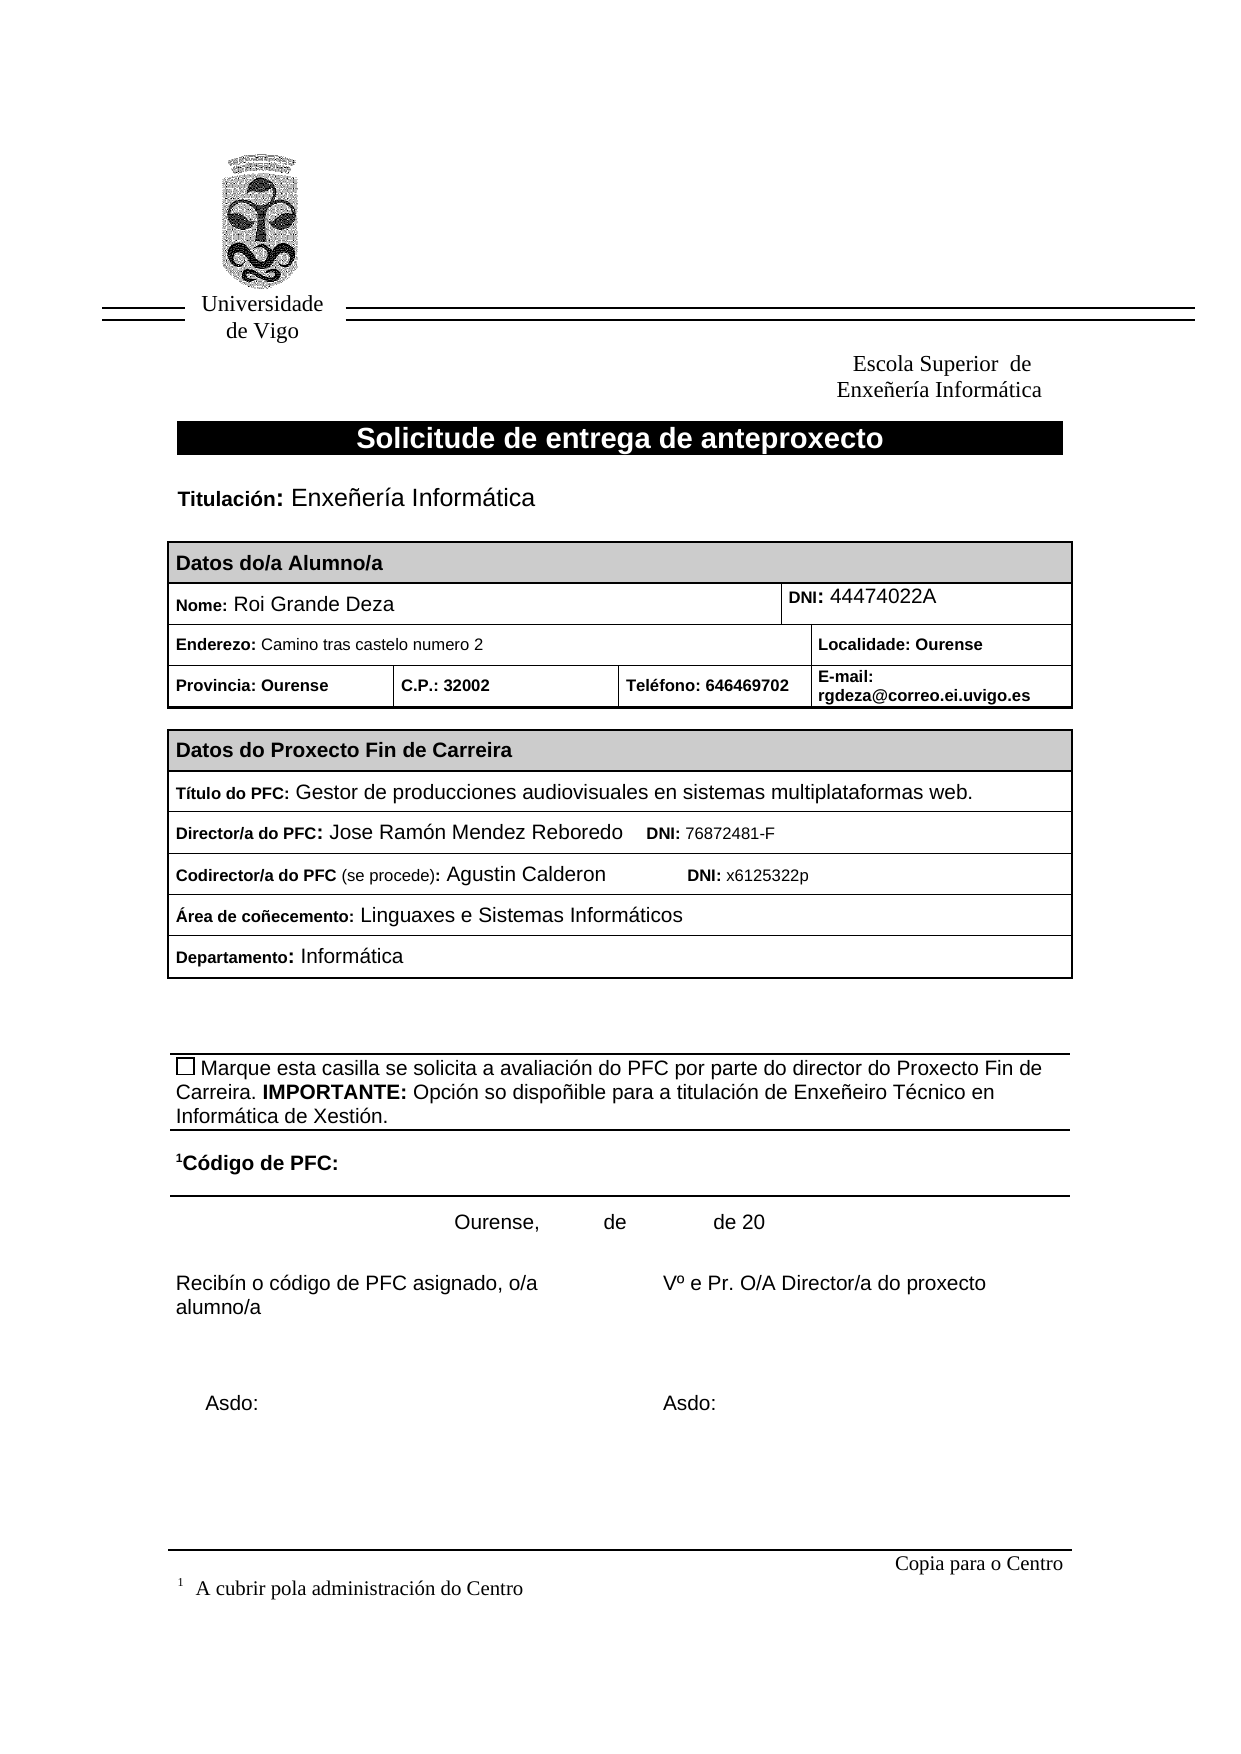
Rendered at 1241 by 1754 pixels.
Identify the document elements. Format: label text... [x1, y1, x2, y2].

table_cell Recibín o código de PFC asignado, o/a alumno/a Asdo: [168, 1271, 618, 1418]
table_cell DNI: 44474022A [782, 584, 1071, 624]
text Titulación: Enxeñería Informática [177, 483, 1063, 512]
table_cell Ourense, de de 20 [168, 1195, 1072, 1271]
table_cell Vº e Pr. O/A Director/a do proxecto Asdo: [619, 1271, 1072, 1418]
subtitle Solicitude de entrega de anteproxecto [177, 421, 1063, 455]
table_cell Título do PFC: Gestor de producciones audiovisuales en sistemas multiplataformas web. [169, 772, 1071, 811]
table_cell Departamento: Informática [169, 936, 1071, 977]
table_cell Localidade: Ourense [812, 625, 1071, 665]
text 1 A cubrir pola administración do Centro [177, 1575, 1063, 1599]
table_cell [168, 1419, 1072, 1549]
table_header Datos do/a Alumno/a [169, 543, 1071, 582]
table_cell Enderezo: Camino tras castelo numero 2 [169, 625, 811, 665]
table_cell Nome: Roi Grande Deza [169, 584, 781, 624]
table_cell Área de coñecemento: Linguaxes e Sistemas Informáticos [169, 895, 1071, 935]
table_cell [168, 979, 1072, 1053]
table_cell Director/a do PFC: Jose Ramón Mendez Reboredo DNI: 76872481-F [169, 812, 1071, 853]
table_cell Datos do Proxecto Fin de Carreira [169, 731, 1071, 770]
table_cell Provincia: Ourense [169, 666, 393, 706]
table_cell Codirector/a do PFC (se procede): Agustin Calderon DNI: x6125322p [169, 854, 1071, 894]
text Copia para o Centro [177, 1551, 1063, 1575]
table_cell [168, 709, 1072, 729]
table_cell C.P.: 32002 [394, 666, 618, 706]
table_cell Marque esta casilla se solicita a avaliación do PFC por parte do director do Proxecto Fin de Carreira. IMPORTANTE: Opción so dispoñible para a titulación de Enxeñeiro Técnico en Informática de Xestión. [168, 1053, 1072, 1129]
table_cell Teléfono: 646469702 [619, 666, 811, 706]
picture [220, 147, 300, 290]
table_cell E-mail: rgdeza@correo.ei.uvigo.es [812, 666, 1071, 706]
table_cell 1Código de PFC: [168, 1129, 1072, 1195]
